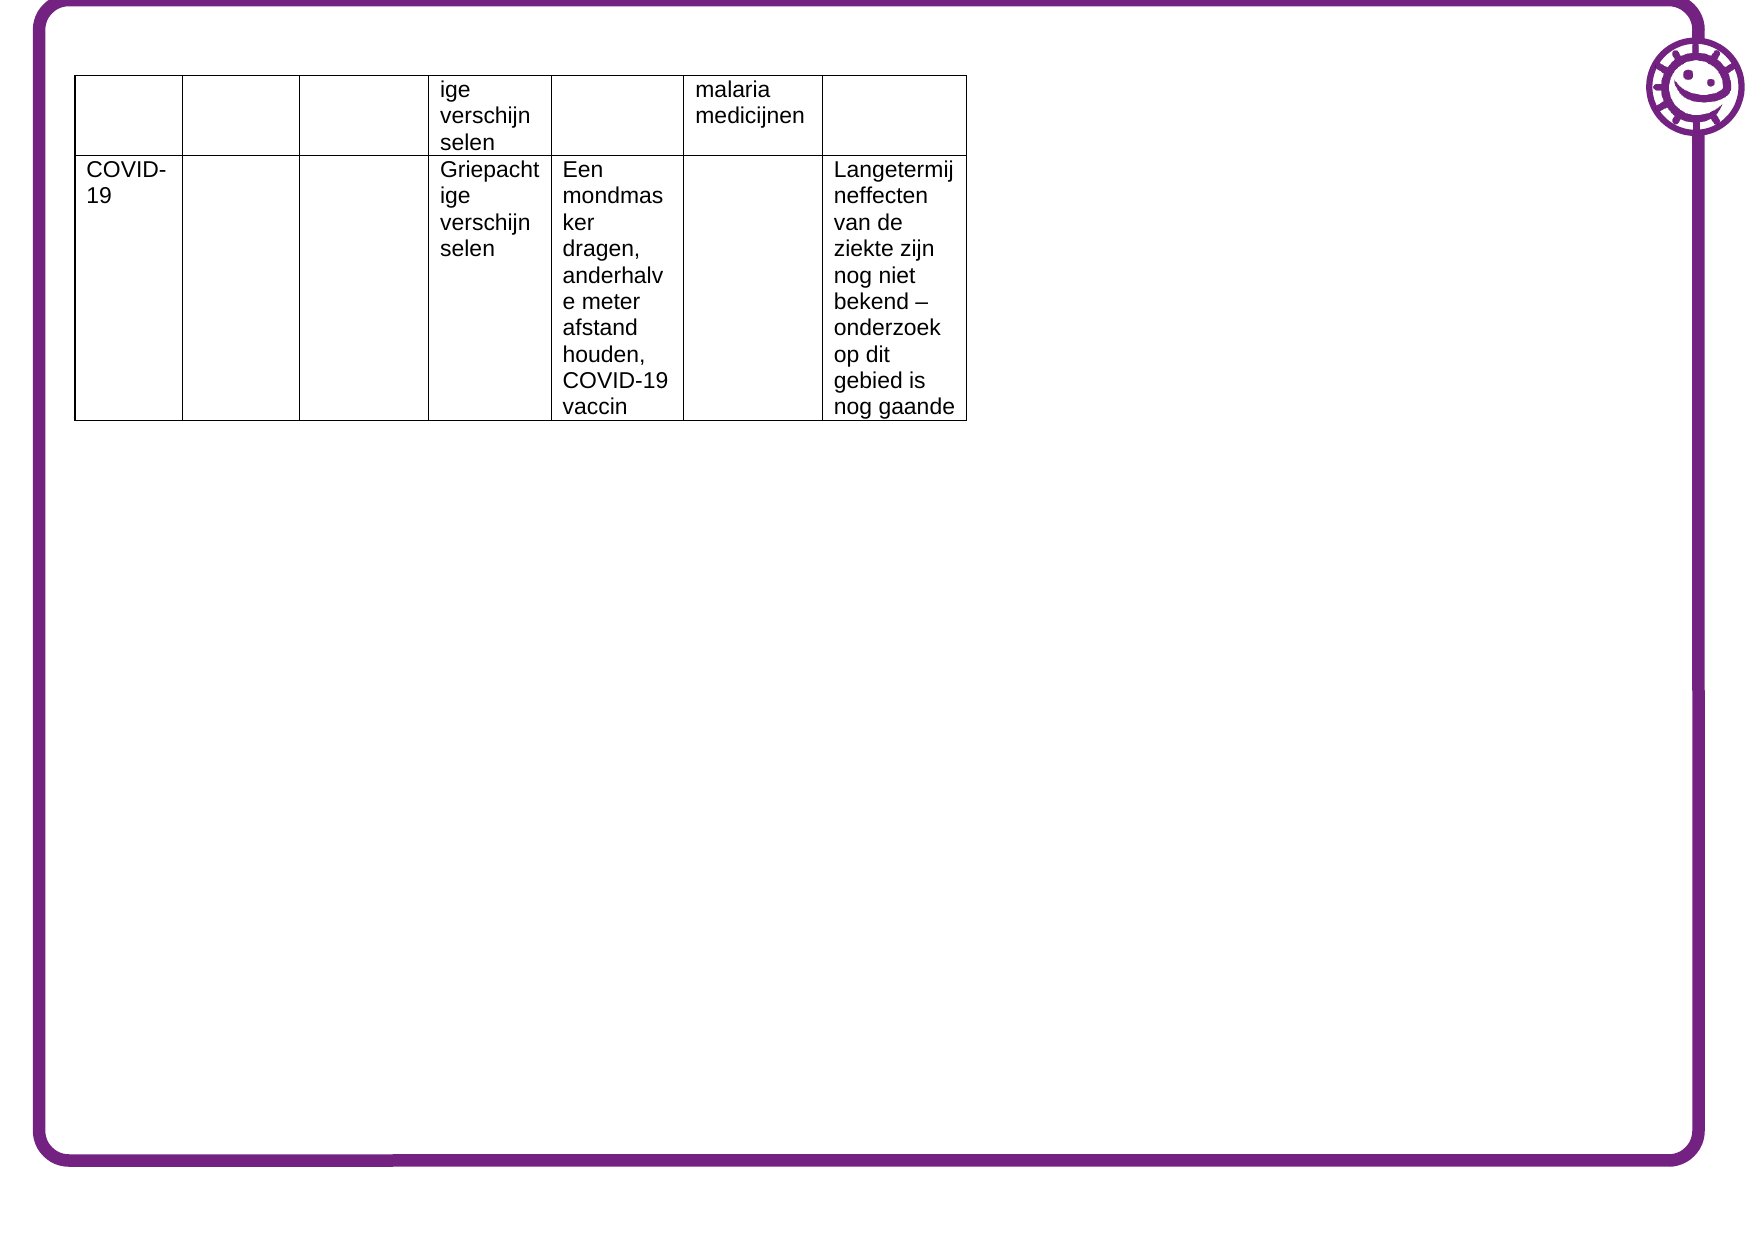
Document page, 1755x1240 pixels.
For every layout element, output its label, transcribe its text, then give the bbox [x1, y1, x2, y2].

table_cell [684, 156, 822, 420]
table_cell [76, 76, 182, 155]
table_cell Griepachtige verschijnselen [429, 156, 551, 420]
table_cell Langetermijneffecten van de ziekte zijn nog niet bekend – onderzoek op dit gebied is nog gaande [823, 156, 966, 420]
table_cell Een mondmasker dragen, anderhalve meter afstand houden, COVID-19 vaccin [552, 156, 683, 420]
table_cell ige verschijnselen [429, 76, 551, 155]
table_cell [183, 76, 299, 155]
table_cell COVID-19 [76, 156, 182, 420]
table_cell malaria medicijnen [684, 76, 822, 155]
table_cell [300, 156, 428, 420]
table_cell [183, 156, 299, 420]
table_cell [823, 76, 966, 155]
table_cell [300, 76, 428, 155]
table_cell [552, 76, 683, 155]
